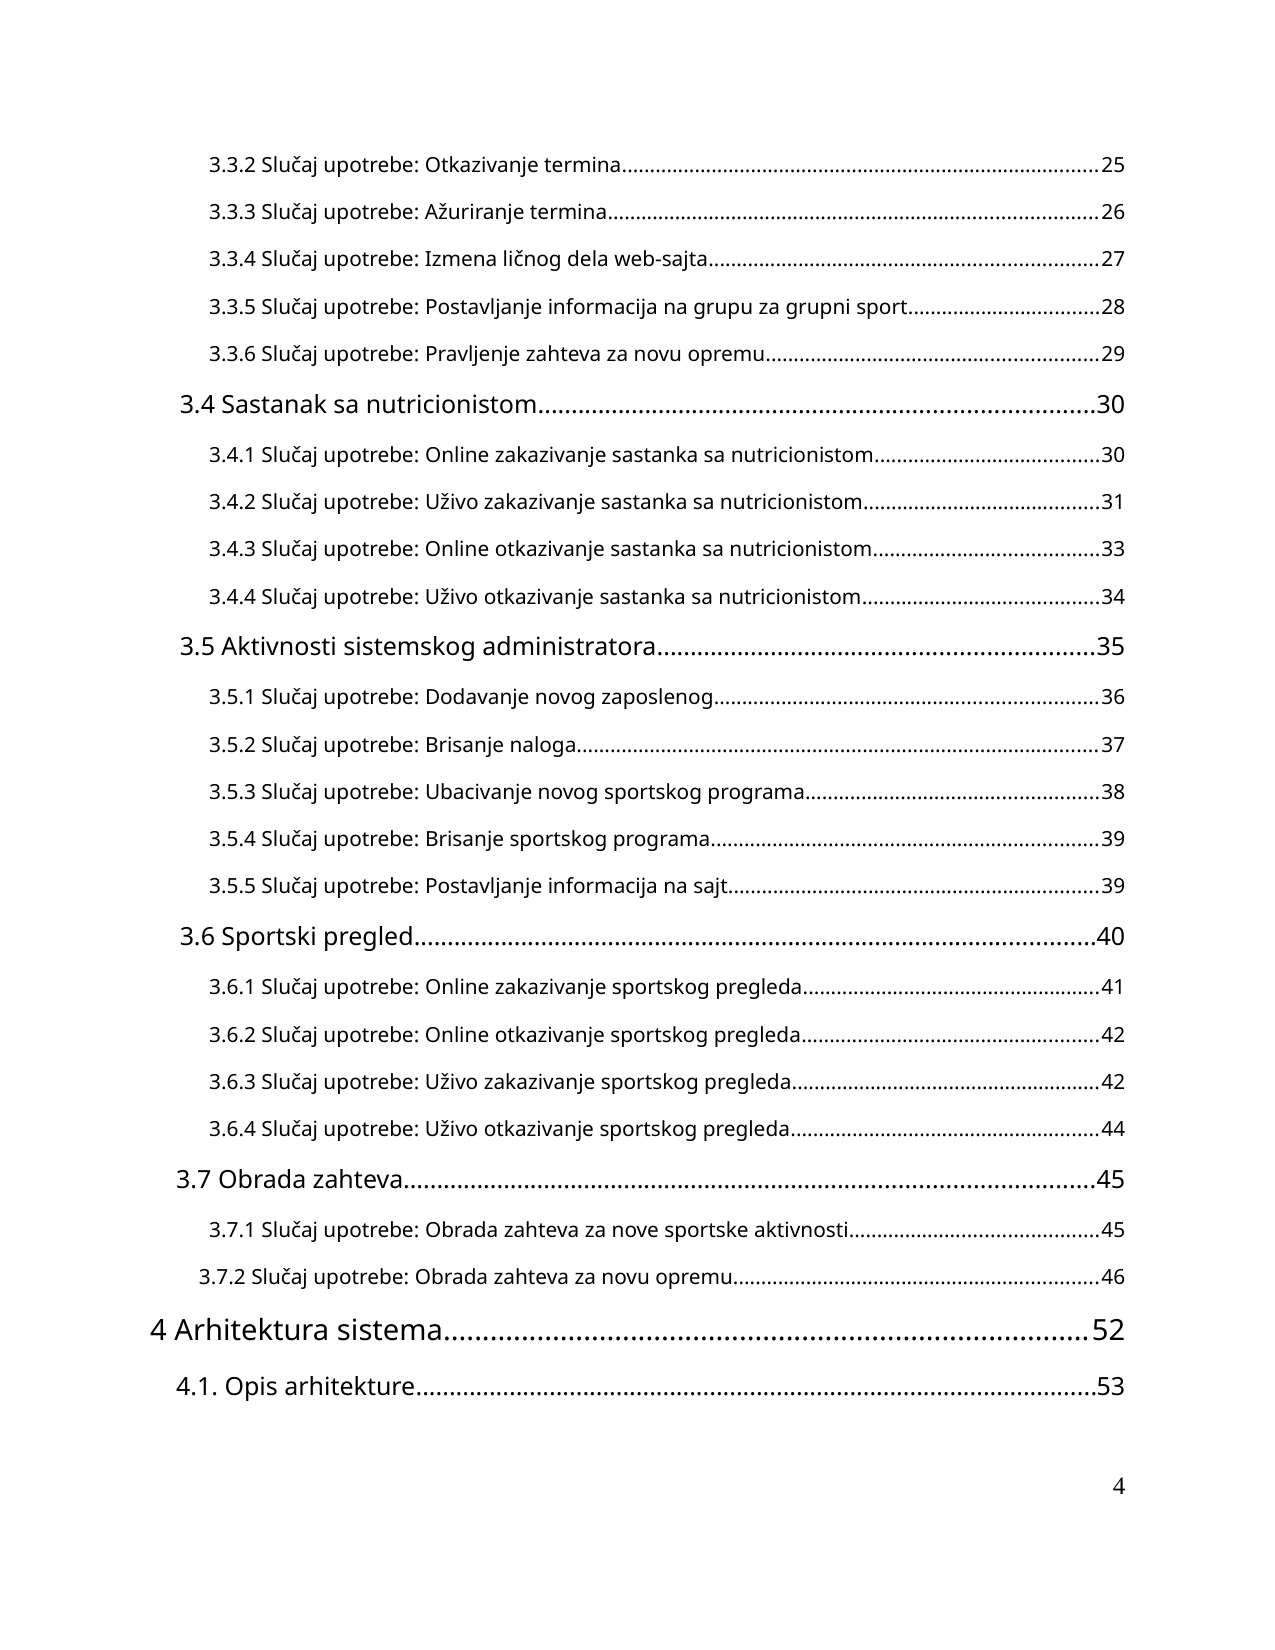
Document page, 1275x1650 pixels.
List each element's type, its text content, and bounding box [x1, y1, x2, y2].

text 3.5.5 Slučaj upotrebe: Postavljanje informacija na sajt 39 [209, 872, 1125, 900]
text 3.7 Obrada zahteva 45 [150, 1162, 1125, 1196]
text 3.3.6 Slučaj upotrebe: Pravljenje zahteva za novu opremu 29 [209, 339, 1125, 368]
text 3.7.2 Slučaj upotrebe: Obrada zahteva za novu opremu 46 [150, 1262, 1125, 1291]
text 4 Arhitektura sistema 52 [150, 1309, 1125, 1349]
text 3.6.3 Slučaj upotrebe: Uživo zakazivanje sportskog pregleda 42 [209, 1067, 1125, 1095]
text 3.3.3 Slučaj upotrebe: Ažuriranje termina 26 [209, 197, 1125, 226]
text 3.4 Sastanak sa nutricionistom 30 [179, 386, 1125, 421]
text 3.5.1 Slučaj upotrebe: Dodavanje novog zaposlenog 36 [209, 682, 1125, 711]
text 3.3.4 Slučaj upotrebe: Izmena ličnog dela web-sajta 27 [209, 244, 1125, 273]
text 3.4.1 Slučaj upotrebe: Online zakazivanje sastanka sa nutricionistom 30 [209, 440, 1125, 468]
text 3.5.2 Slučaj upotrebe: Brisanje naloga 37 [209, 730, 1125, 758]
text 3.5.3 Slučaj upotrebe: Ubacivanje novog sportskog programa 38 [209, 777, 1125, 806]
text 3.7.1 Slučaj upotrebe: Obrada zahteva za nove sportske aktivnosti 45 [209, 1215, 1125, 1243]
text 3.5 Aktivnosti sistemskog administratora 35 [179, 629, 1125, 663]
text 3.6.2 Slučaj upotrebe: Online otkazivanje sportskog pregleda 42 [209, 1020, 1125, 1048]
text 3.5.4 Slučaj upotrebe: Brisanje sportskog programa 39 [209, 824, 1125, 853]
text 4.1. Opis arhitekture 53 [150, 1369, 1125, 1403]
text 3.6 Sportski pregled 40 [179, 919, 1125, 953]
text 3.4.2 Slučaj upotrebe: Uživo zakazivanje sastanka sa nutricionistom 31 [209, 487, 1125, 516]
text 3.3.5 Slučaj upotrebe: Postavljanje informacija na grupu za grupni sport 28 [209, 292, 1125, 320]
text 3.3.2 Slučaj upotrebe: Otkazivanje termina 25 [209, 150, 1125, 178]
text 3.4.3 Slučaj upotrebe: Online otkazivanje sastanka sa nutricionistom 33 [209, 534, 1125, 563]
text 3.4.4 Slučaj upotrebe: Uživo otkazivanje sastanka sa nutricionistom 34 [209, 582, 1125, 610]
text 3.6.1 Slučaj upotrebe: Online zakazivanje sportskog pregleda 41 [209, 972, 1125, 1001]
text 3.6.4 Slučaj upotrebe: Uživo otkazivanje sportskog pregleda 44 [209, 1114, 1125, 1143]
